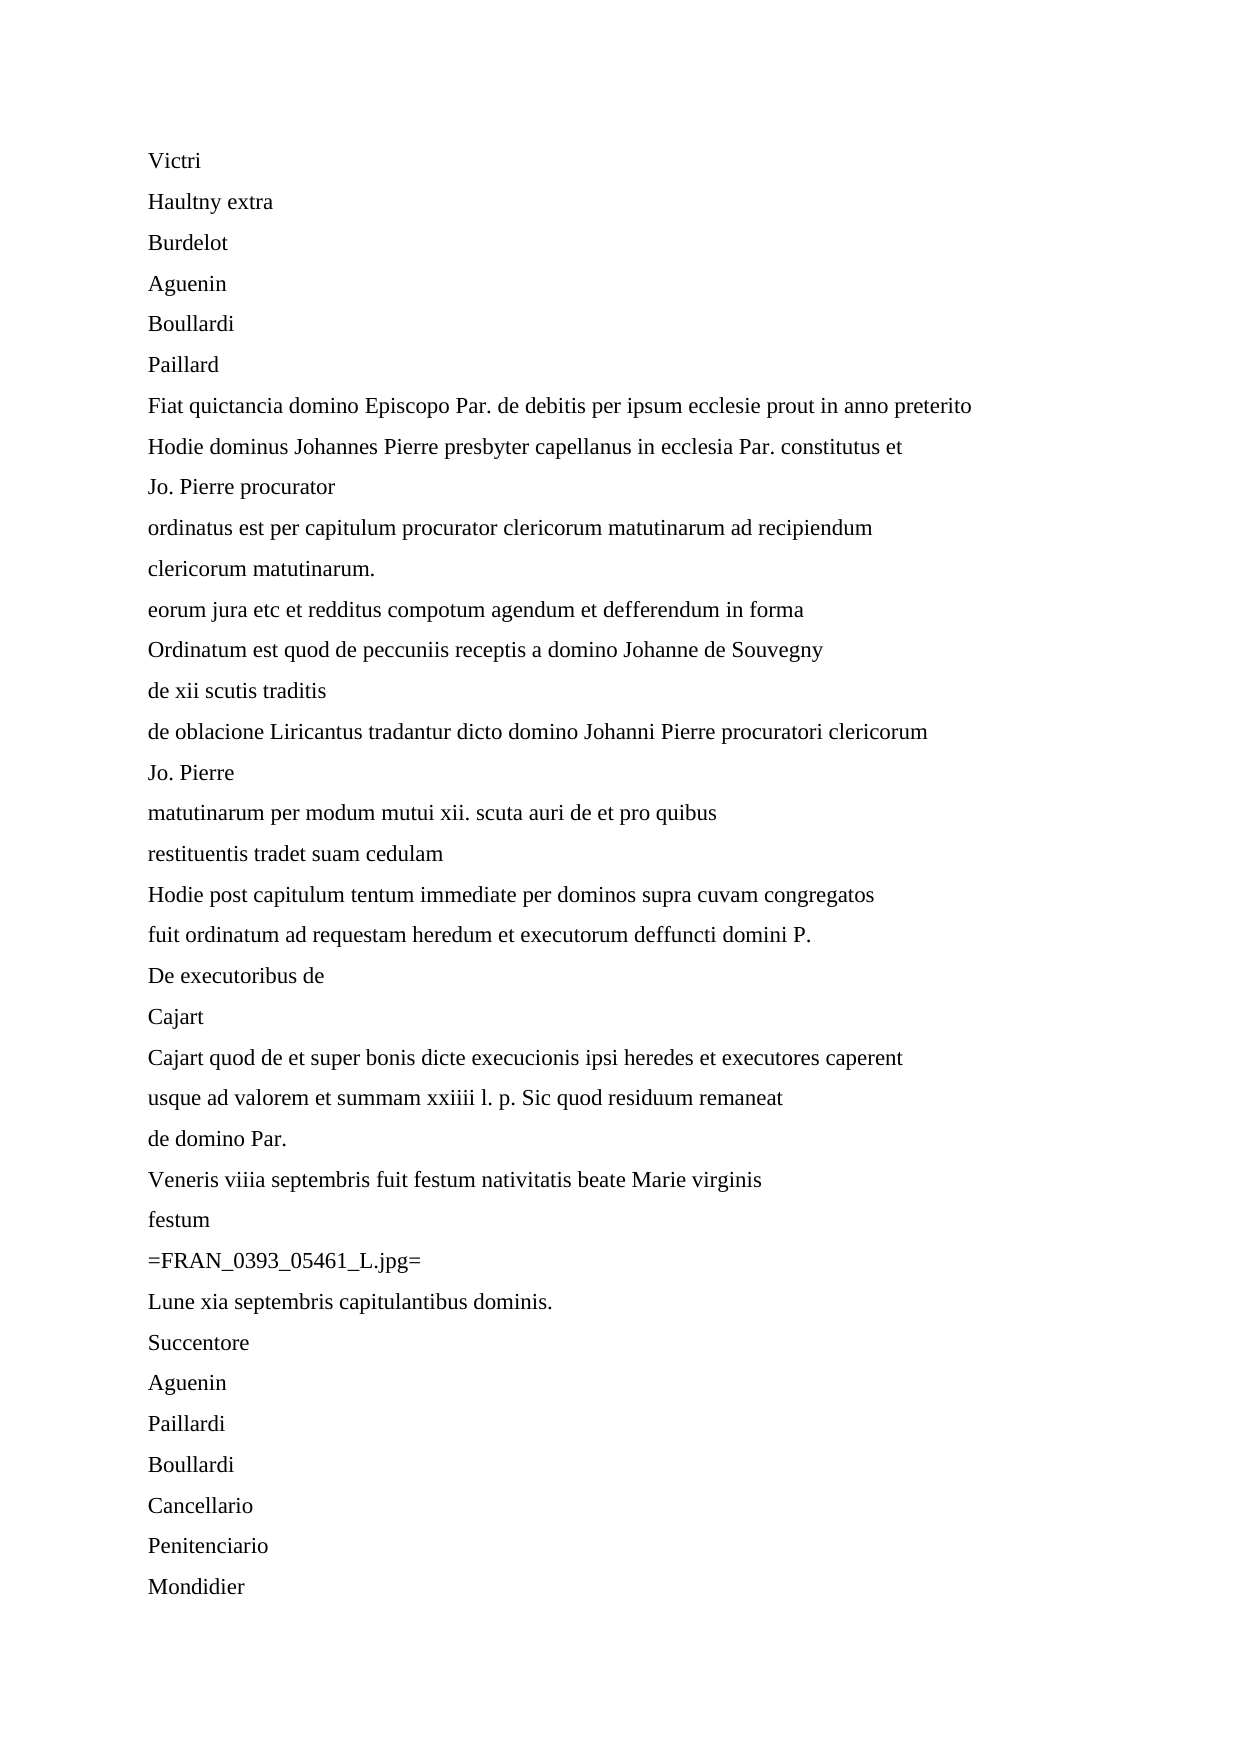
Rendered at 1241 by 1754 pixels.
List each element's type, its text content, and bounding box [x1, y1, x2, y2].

text Fiat quictancia domino Episcopo Par. de debitis per ipsum ecclesie prout in anno preterito [148, 392, 1093, 418]
text Hodie post capitulum tentum immediate per dominos supra cuvam congregatos [148, 881, 1093, 907]
text Cancellario [148, 1492, 1093, 1518]
text Lune xia septembris capitulantibus dominis. [148, 1288, 1093, 1314]
text Penitenciario [148, 1532, 1093, 1559]
text Jo. Pierre [148, 758, 1093, 785]
text Boullardi [148, 311, 1093, 337]
text Paillard [148, 351, 1093, 378]
text De executoribus de [148, 962, 1093, 988]
text restituentis tradet suam cedulam [148, 840, 1093, 866]
text Veneris viiia septembris fuit festum nativitatis beate Marie virginis [148, 1166, 1093, 1192]
text de oblacione Liricantus tradantur dicto domino Johanni Pierre procuratori clericorum [148, 718, 1093, 744]
text Victri [148, 148, 1093, 174]
text de xii scutis traditis [148, 677, 1093, 703]
text Aguenin [148, 1369, 1093, 1396]
text Cajart quod de et super bonis dicte execucionis ipsi heredes et executores caperent [148, 1044, 1093, 1070]
text Paillardi [148, 1410, 1093, 1437]
text Cajart [148, 1003, 1093, 1029]
text =FRAN_0393_05461_L.jpg= [148, 1247, 1093, 1274]
text Hodie dominus Johannes Pierre presbyter capellanus in ecclesia Par. constitutus et [148, 433, 1093, 459]
text Haultny extra [148, 188, 1093, 215]
text eorum jura etc et redditus compotum agendum et defferendum in forma [148, 596, 1093, 622]
text fuit ordinatum ad requestam heredum et executorum deffuncti domini P. [148, 921, 1093, 948]
text clericorum matutinarum. [148, 555, 1093, 581]
text Succentore [148, 1329, 1093, 1355]
text Boullardi [148, 1451, 1093, 1477]
text festum [148, 1207, 1093, 1233]
text matutinarum per modum mutui xii. scuta auri de et pro quibus [148, 799, 1093, 826]
text Aguenin [148, 270, 1093, 296]
text Mondidier [148, 1573, 1093, 1599]
text de domino Par. [148, 1125, 1093, 1151]
text usque ad valorem et summam xxiiii l. p. Sic quod residuum remaneat [148, 1084, 1093, 1111]
text ordinatus est per capitulum procurator clericorum matutinarum ad recipiendum [148, 514, 1093, 541]
text Burdelot [148, 229, 1093, 255]
text Jo. Pierre procurator [148, 473, 1093, 500]
text Ordinatum est quod de peccuniis receptis a domino Johanne de Souvegny [148, 636, 1093, 663]
